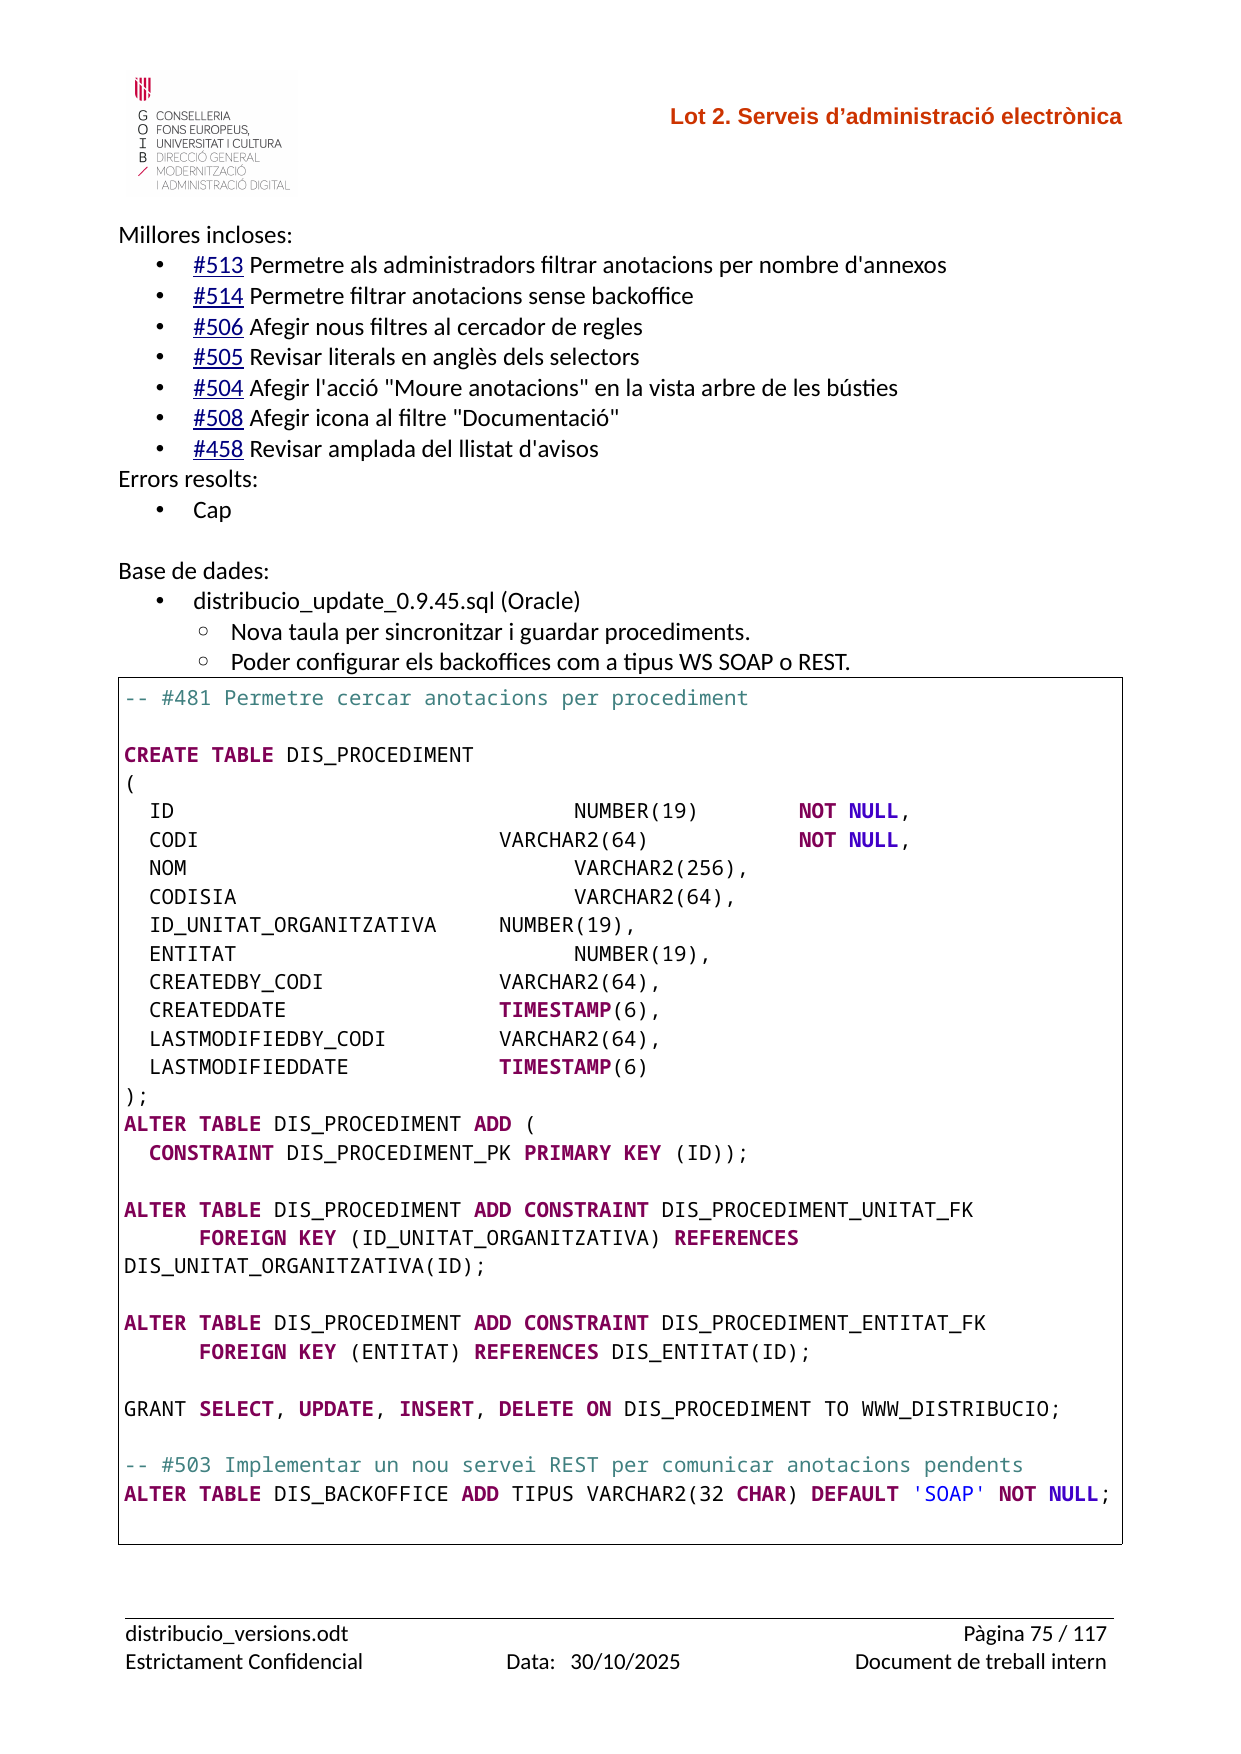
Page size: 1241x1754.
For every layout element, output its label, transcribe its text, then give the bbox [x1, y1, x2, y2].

list #458 Revisar amplada del llistat d'avisos [156, 433, 1122, 463]
list distribucio_update_0.9.45.sql (Oracle) [156, 585, 1122, 616]
list #513 Permetre als administradors filtrar anotacions per nombre d'annexos [156, 250, 1122, 280]
list Cap [156, 494, 1122, 524]
text Errors resolts: [118, 463, 1122, 494]
text Millores incloses: [118, 219, 1122, 250]
picture [126, 70, 299, 197]
list Poder configurar els backoffices com a tipus WS SOAP o REST. [193, 646, 1122, 677]
list #504 Afegir l'acció "Moure anotacions" en la vista arbre de les bústies [156, 372, 1122, 402]
list #505 Revisar literals en anglès dels selectors [156, 341, 1122, 372]
table_header -- #481 Permetre cercar anotacions per procediment CREATE TABLE DIS_PROCEDIMENT ( ID NUMBER(19) NOT NULL, CODI VARCHAR2(64) NOT NULL, NOM VARCHAR2(256), CODISIA VARCHAR2(64), ID_UNITAT_ORGANITZATIVA NUMBER(19), ENTITAT NUMBER(19), CREATEDBY_CODI VARCHAR2(64), CREATEDDATE TIMESTAMP(6), LASTMODIFIEDBY_CODI VARCHAR2(64), LASTMODIFIEDDATE TIMESTAMP(6) ); ALTER TABLE DIS_PROCEDIMENT ADD ( CONSTRAINT DIS_PROCEDIMENT_PK PRIMARY KEY (ID)); ALTER TABLE DIS_PROCEDIMENT ADD CONSTRAINT DIS_PROCEDIMENT_UNITAT_FK FOREIGN KEY (ID_UNITAT_ORGANITZATIVA) REFERENCES DIS_UNITAT_ORGANITZATIVA(ID); ALTER TABLE DIS_PROCEDIMENT ADD CONSTRAINT DIS_PROCEDIMENT_ENTITAT_FK FOREIGN KEY (ENTITAT) REFERENCES DIS_ENTITAT(ID); GRANT SELECT, UPDATE, INSERT, DELETE ON DIS_PROCEDIMENT TO WWW_DISTRIBUCIO; -- #503 Implementar un nou servei REST per comunicar anotacions pendents ALTER TABLE DIS_BACKOFFICE ADD TIPUS VARCHAR2(32 CHAR) DEFAULT 'SOAP' NOT NULL; [119, 678, 1122, 1544]
list #508 Afegir icona al filtre "Documentació" [156, 402, 1122, 433]
list #514 Permetre filtrar anotacions sense backoffice [156, 280, 1122, 311]
list Nova taula per sincronitzar i guardar procediments. [193, 616, 1122, 646]
text Base de dades: [118, 555, 1122, 585]
list #506 Afegir nous filtres al cercador de regles [156, 311, 1122, 341]
